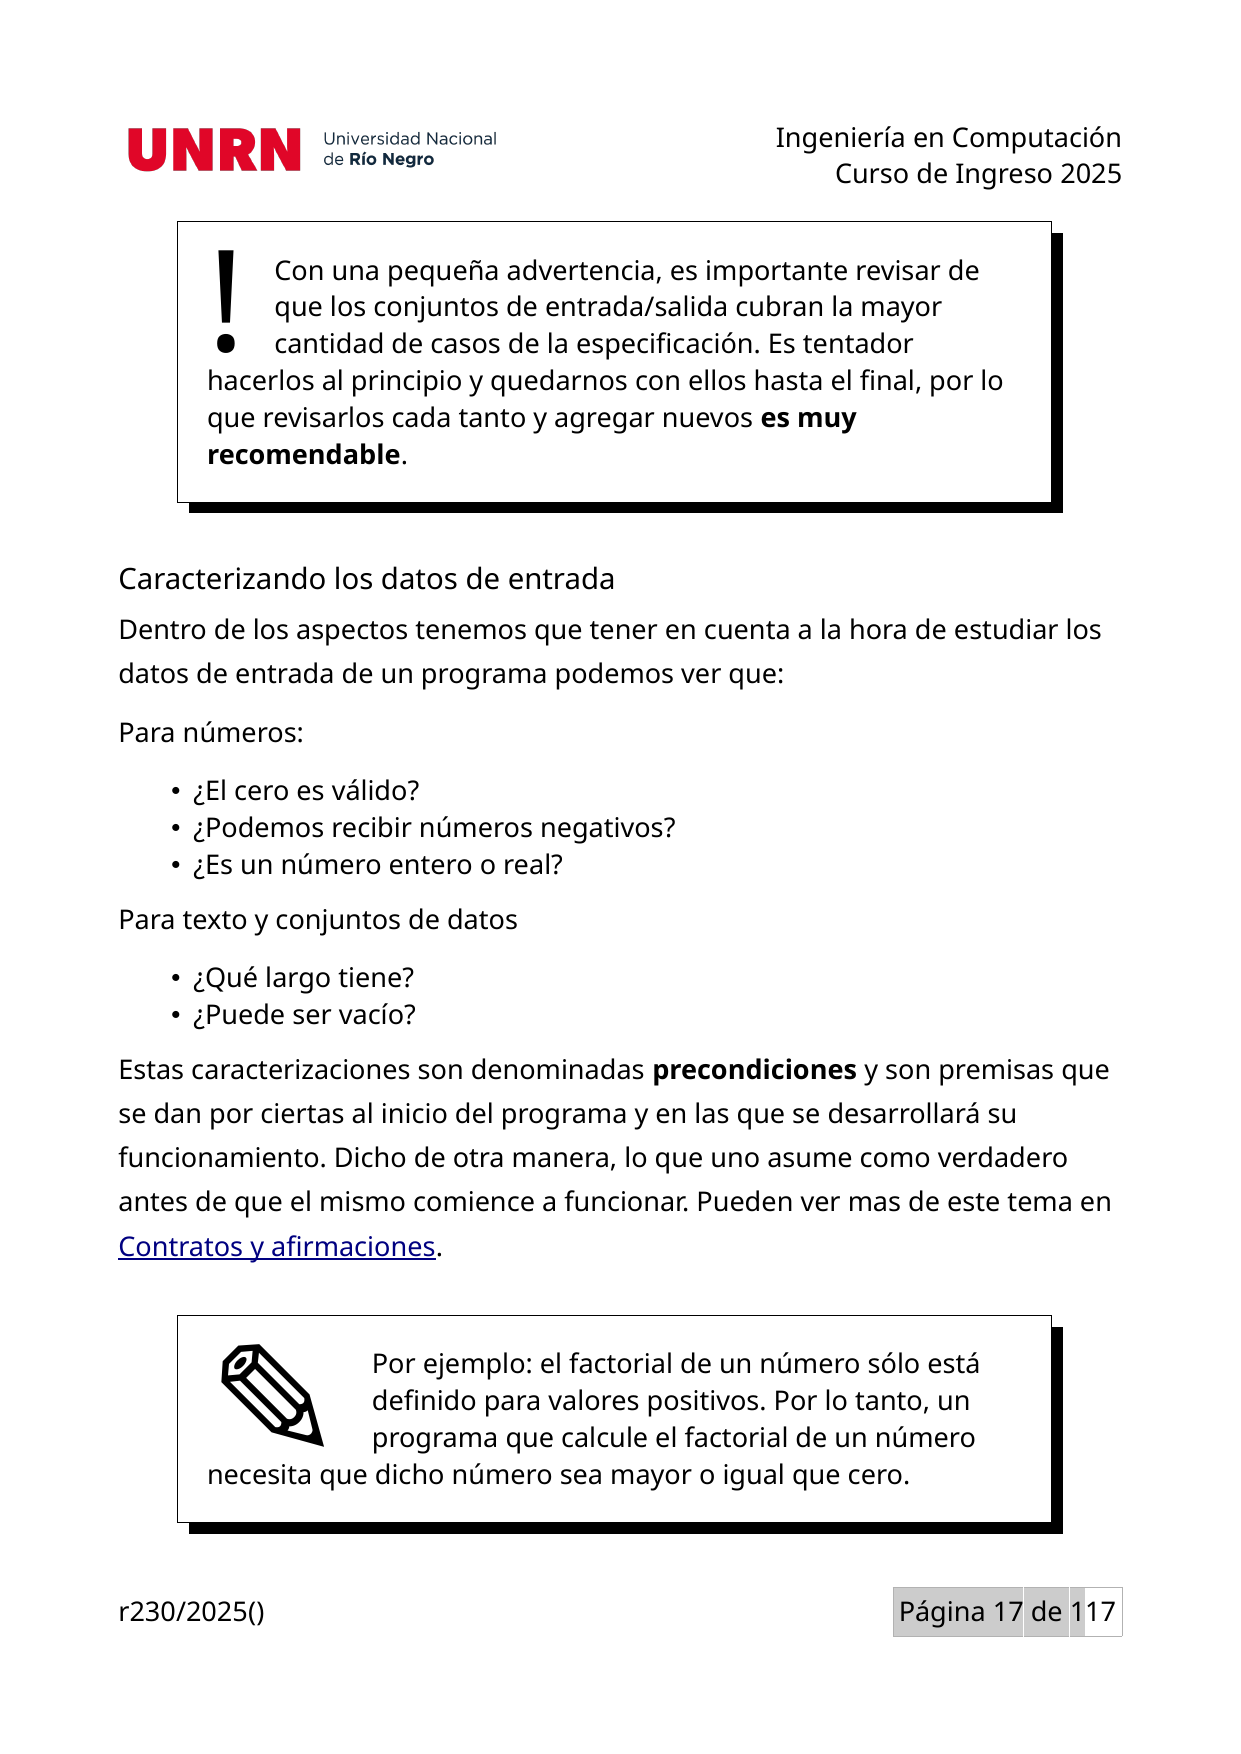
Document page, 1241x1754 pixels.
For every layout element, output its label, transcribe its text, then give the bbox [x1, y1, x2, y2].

picture [118, 118, 505, 180]
list ¿El cero es válido? [142, 772, 1122, 809]
subtitle Caracterizando los datos de entrada [118, 558, 1122, 598]
list ¿Puede ser vacío? [142, 996, 1122, 1033]
list ¿Podemos recibir números negativos? [142, 809, 1122, 846]
list ¿Qué largo tiene? [142, 959, 1122, 996]
text Para texto y conjuntos de datos [118, 900, 1122, 937]
text ✎Por ejemplo: el factorial de un número sólo está definido para valores positivos. Por lo tanto, un programa que calcule el factorial de un número necesita que dicho número sea mayor o igual que cero. [178, 1316, 1051, 1522]
text Dentro de los aspectos tenemos que tener en cuenta a la hora de estudiar los datos de entrada de un programa podemos ver que: [118, 610, 1122, 691]
text !Con una pequeña advertencia, es importante revisar de que los conjuntos de entrada/salida cubran la mayor cantidad de casos de la especificación. Es tentador hacerlos al principio y quedarnos con ellos hasta el final, por lo que revisarlos cada tanto y agregar nuevos es muy recomendable. [178, 222, 1051, 502]
list ¿Es un número entero o real? [142, 846, 1122, 882]
text Para números: [118, 713, 1122, 750]
text Estas caracterizaciones son denominadas precondiciones y son premisas que se dan por ciertas al inicio del programa y en las que se desarrollará su funcionamiento. Dicho de otra manera, lo que uno asume como verdadero antes de que el mismo comience a funcionar. Pueden ver mas de este tema en Contratos y afirmaciones. [118, 1050, 1122, 1264]
